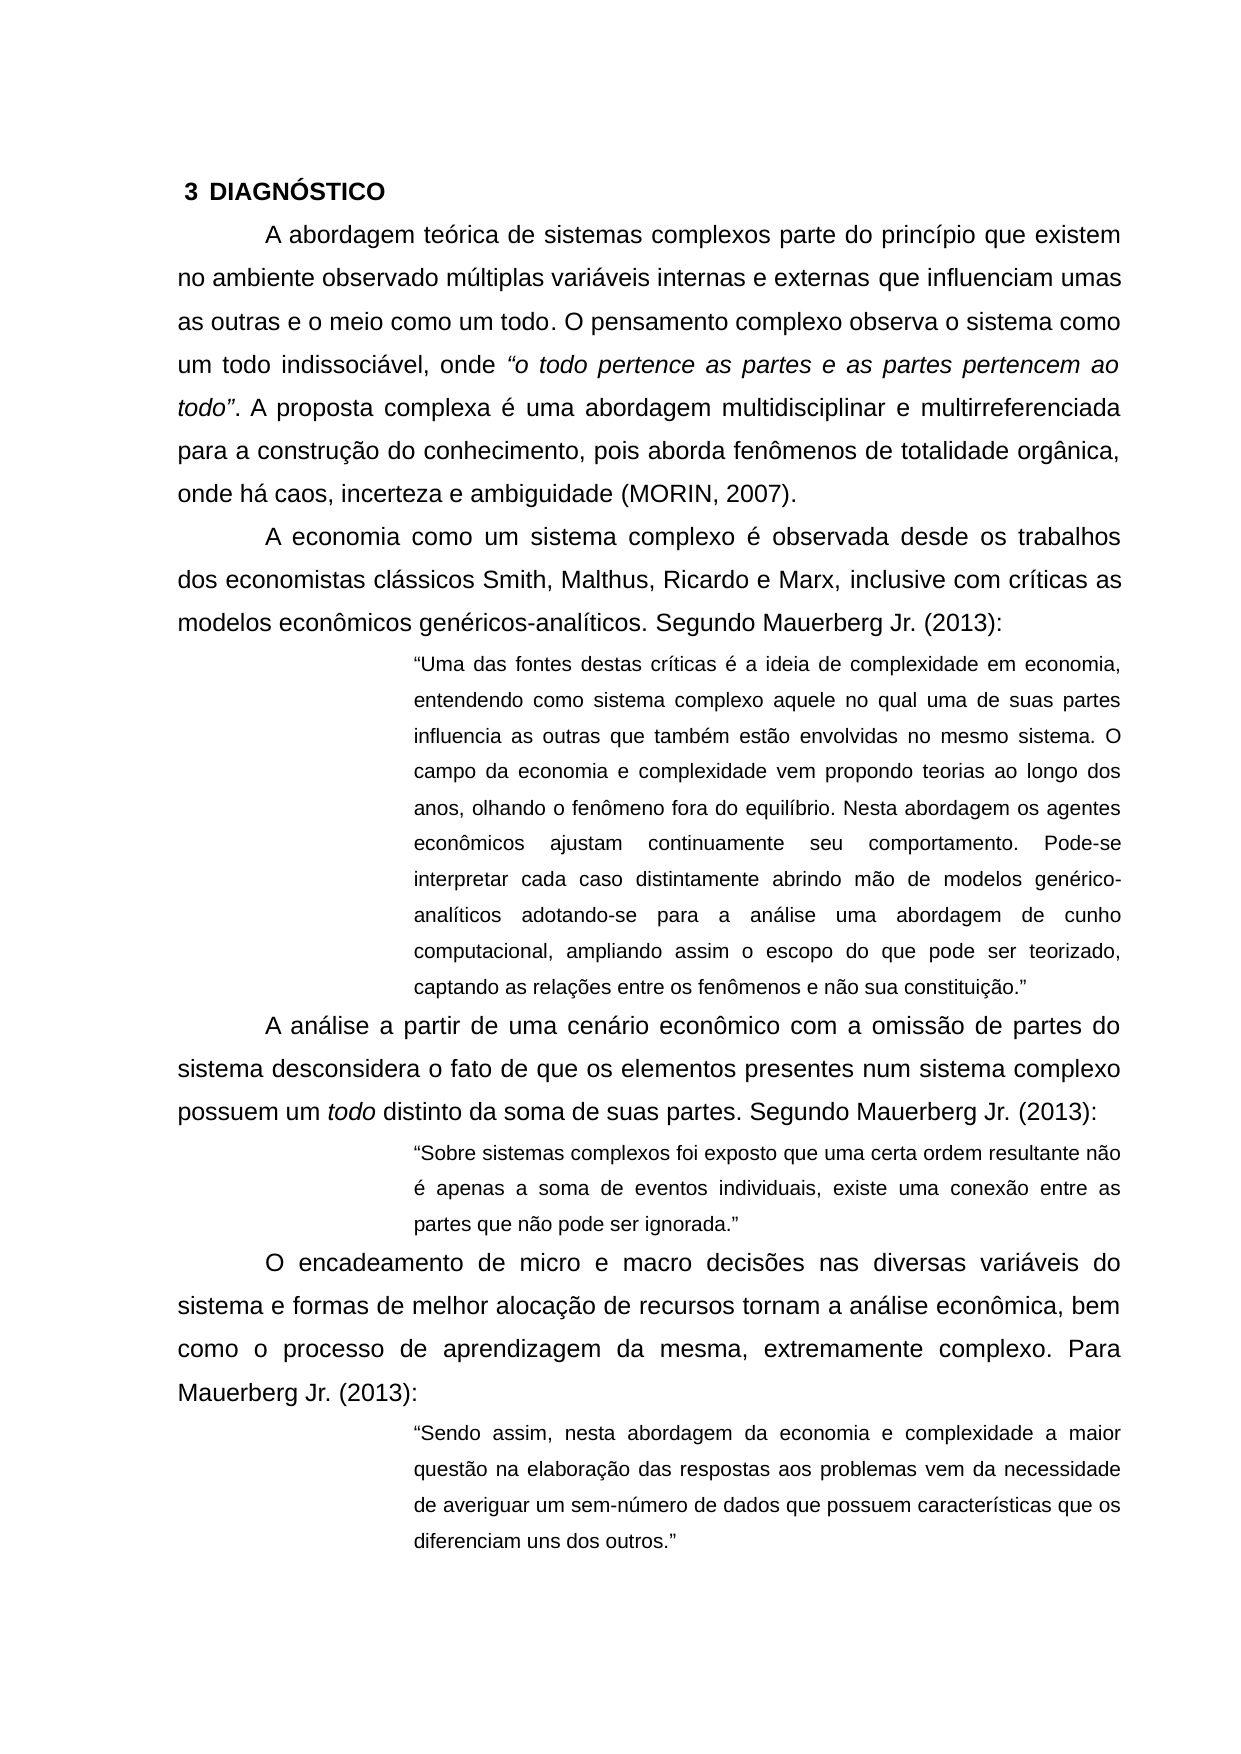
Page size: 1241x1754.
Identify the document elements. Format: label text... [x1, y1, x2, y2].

text O encadeamento de micro e macro decisões nas diversas variáveis do sistema e formas de melhor alocação de recursos tornam a análise econômica, bem como o processo de aprendizagem da mesma, extremamente complexo. Para Mauerberg Jr. (2013): [177, 1248, 1122, 1406]
text A análise a partir de uma cenário econômico com a omissão de partes do sistema desconsidera o fato de que os elementos presentes num sistema complexo possuem um todo distinto da soma de suas partes. Segundo Mauerberg Jr. (2013): [177, 1011, 1122, 1126]
text A economia como um sistema complexo é observada desde os trabalhos dos economistas clássicos Smith, Malthus, Ricardo e Marx, inclusive com críticas as modelos econômicos genéricos-analíticos. Segundo Mauerberg Jr. (2013): [177, 522, 1122, 637]
text “Uma das fontes destas críticas é a ideia de complexidade em economia, entendendo como sistema complexo aquele no qual uma de suas partes influencia as outras que também estão envolvidas no mesmo sistema. O campo da economia e complexidade vem propondo teorias ao longo dos anos, olhando o fenômeno fora do equilíbrio. Nesta abordagem os agentes econômicos ajustam continuamente seu comportamento. Pode-se interpretar cada caso distintamente abrindo mão de modelos genérico-analíticos adotando-se para a análise uma abordagem de cunho computacional, ampliando assim o escopo do que pode ser teorizado, captando as relações entre os fenômenos e não sua constituição.” [413, 652, 1122, 999]
text A abordagem teórica de sistemas complexos parte do princípio que existem no ambiente observado múltiplas variáveis internas e externas que influenciam umas as outras e o meio como um todo. O pensamento complexo observa o sistema como um todo indissociável, onde “o todo pertence as partes e as partes pertencem ao todo”. A proposta complexa é uma abordagem multidisciplinar e multirreferenciada para a construção do conhecimento, pois aborda fenômenos de totalidade orgânica, onde há caos, incerteza e ambiguidade (MORIN, 2007). [177, 220, 1122, 508]
text “Sendo assim, nesta abordagem da economia e complexidade a maior questão na elaboração das respostas aos problemas vem da necessidade de averiguar um sem-número de dados que possuem características que os diferenciam uns dos outros.” [413, 1421, 1122, 1552]
subtitle Diagnóstico [177, 177, 1122, 206]
text “Sobre sistemas complexos foi exposto que uma certa ordem resultante não é apenas a soma de eventos individuais, existe uma conexão entre as partes que não pode ser ignorada.” [413, 1140, 1122, 1236]
